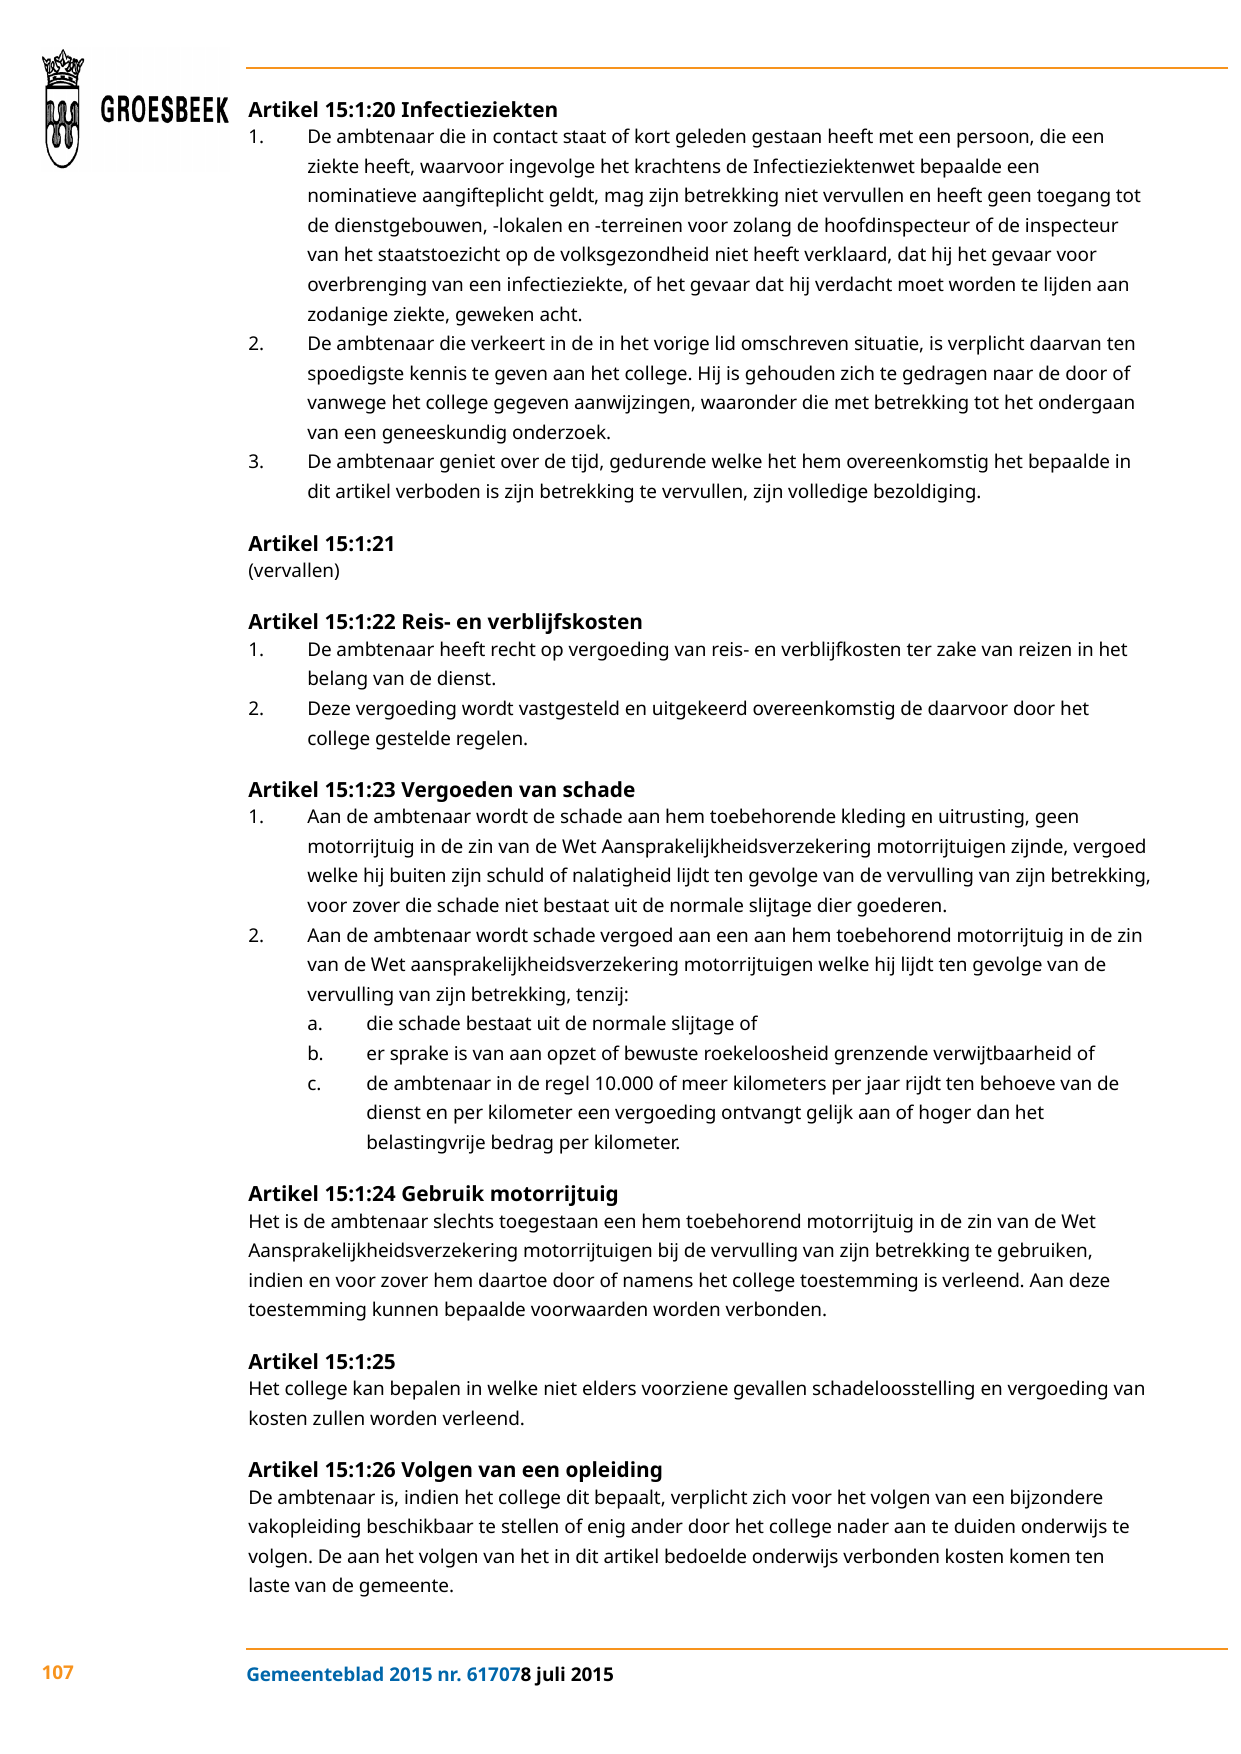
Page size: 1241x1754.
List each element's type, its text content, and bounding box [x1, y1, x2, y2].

text Artikel 15:1:21 [248, 529, 1152, 557]
text Artikel 15:1:23 Vergoeden van schade [248, 775, 1152, 803]
list er sprake is van aan opzet of bewuste roekeloosheid grenzende verwijtbaarheid of [307, 1040, 1152, 1066]
list Aan de ambtenaar wordt schade vergoed aan een aan hem toebehorend motorrijtuig in de zin van de Wet aansprakelijkheidsverzekering motorrijtuigen welke hij lijdt ten gevolge van de vervulling van zijn betrekking, tenzij: [248, 922, 1152, 1007]
text (vervallen) [248, 557, 1152, 583]
list Deze vergoeding wordt vastgesteld en uitgekeerd overeenkomstig de daarvoor door het college gestelde regelen. [248, 695, 1152, 750]
list De ambtenaar die verkeert in de in het vorige lid omschreven situatie, is verplicht daarvan ten spoedigste kennis te geven aan het college. Hij is gehouden zich te gedragen naar de door of vanwege het college gegeven aanwijzingen, waaronder die met betrekking tot het ondergaan van een geneeskundig onderzoek. [248, 330, 1152, 445]
list Aan de ambtenaar wordt de schade aan hem toebehorende kleding en uitrusting, geen motorrijtuig in de zin van de Wet Aansprakelijkheidsverzekering motorrijtuigen zijnde, vergoed welke hij buiten zijn schuld of nalatigheid lijdt ten gevolge van de vervulling van zijn betrekking, voor zover die schade niet bestaat uit de normale slijtage dier goederen. [248, 803, 1152, 918]
text Artikel 15:1:25 [248, 1347, 1152, 1375]
list de ambtenaar in de regel 10.000 of meer kilometers per jaar rijdt ten behoeve van de dienst en per kilometer een vergoeding ontvangt gelijk aan of hoger dan het belastingvrije bedrag per kilometer. [307, 1070, 1152, 1155]
list De ambtenaar die in contact staat of kort geleden gestaan heeft met een persoon, die een ziekte heeft, waarvoor ingevolge het krachtens de Infectieziektenwet bepaalde een nominatieve aangifteplicht geldt, mag zijn betrekking niet vervullen en heeft geen toegang tot de dienstgebouwen, -lokalen en -terreinen voor zolang de hoofdinspecteur of de inspecteur van het staatstoezicht op de volksgezondheid niet heeft verklaard, dat hij het gevaar voor overbrenging van een infectieziekte, of het gevaar dat hij verdacht moet worden te lijden aan zodanige ziekte, geweken acht. [248, 123, 1152, 326]
text Artikel 15:1:20 Infectieziekten [248, 95, 1152, 123]
text Artikel 15:1:26 Volgen van een opleiding [248, 1455, 1152, 1484]
list die schade bestaat uit de normale slijtage of [307, 1011, 1152, 1036]
text De ambtenaar is, indien het college dit bepaalt, verplicht zich voor het volgen van een bijzondere vakopleiding beschikbaar te stellen of enig ander door het college nader aan te duiden onderwijs te volgen. De aan het volgen van het in dit artikel bedoelde onderwijs verbonden kosten komen ten laste van de gemeente. [248, 1484, 1152, 1598]
text Artikel 15:1:22 Reis- en verblijfskosten [248, 607, 1152, 636]
text Artikel 15:1:24 Gebruik motorrijtuig [248, 1179, 1152, 1208]
list De ambtenaar heeft recht op vergoeding van reis- en verblijfkosten ter zake van reizen in het belang van de dienst. [248, 636, 1152, 691]
text Het is de ambtenaar slechts toegestaan een hem toebehorend motorrijtuig in de zin van de Wet Aansprakelijkheidsverzekering motorrijtuigen bij de vervulling van zijn betrekking te gebruiken, indien en voor zover hem daartoe door of namens het college toestemming is verleend. Aan deze toestemming kunnen bepaalde voorwaarden worden verbonden. [248, 1208, 1152, 1322]
text Het college kan bepalen in welke niet elders voorziene gevallen schadeloosstelling en vergoeding van kosten zullen worden verleend. [248, 1375, 1152, 1431]
list De ambtenaar geniet over de tijd, gedurende welke het hem overeenkomstig het bepaalde in dit artikel verboden is zijn betrekking te vervullen, zijn volledige bezoldiging. [248, 449, 1152, 504]
picture [41, 47, 231, 172]
